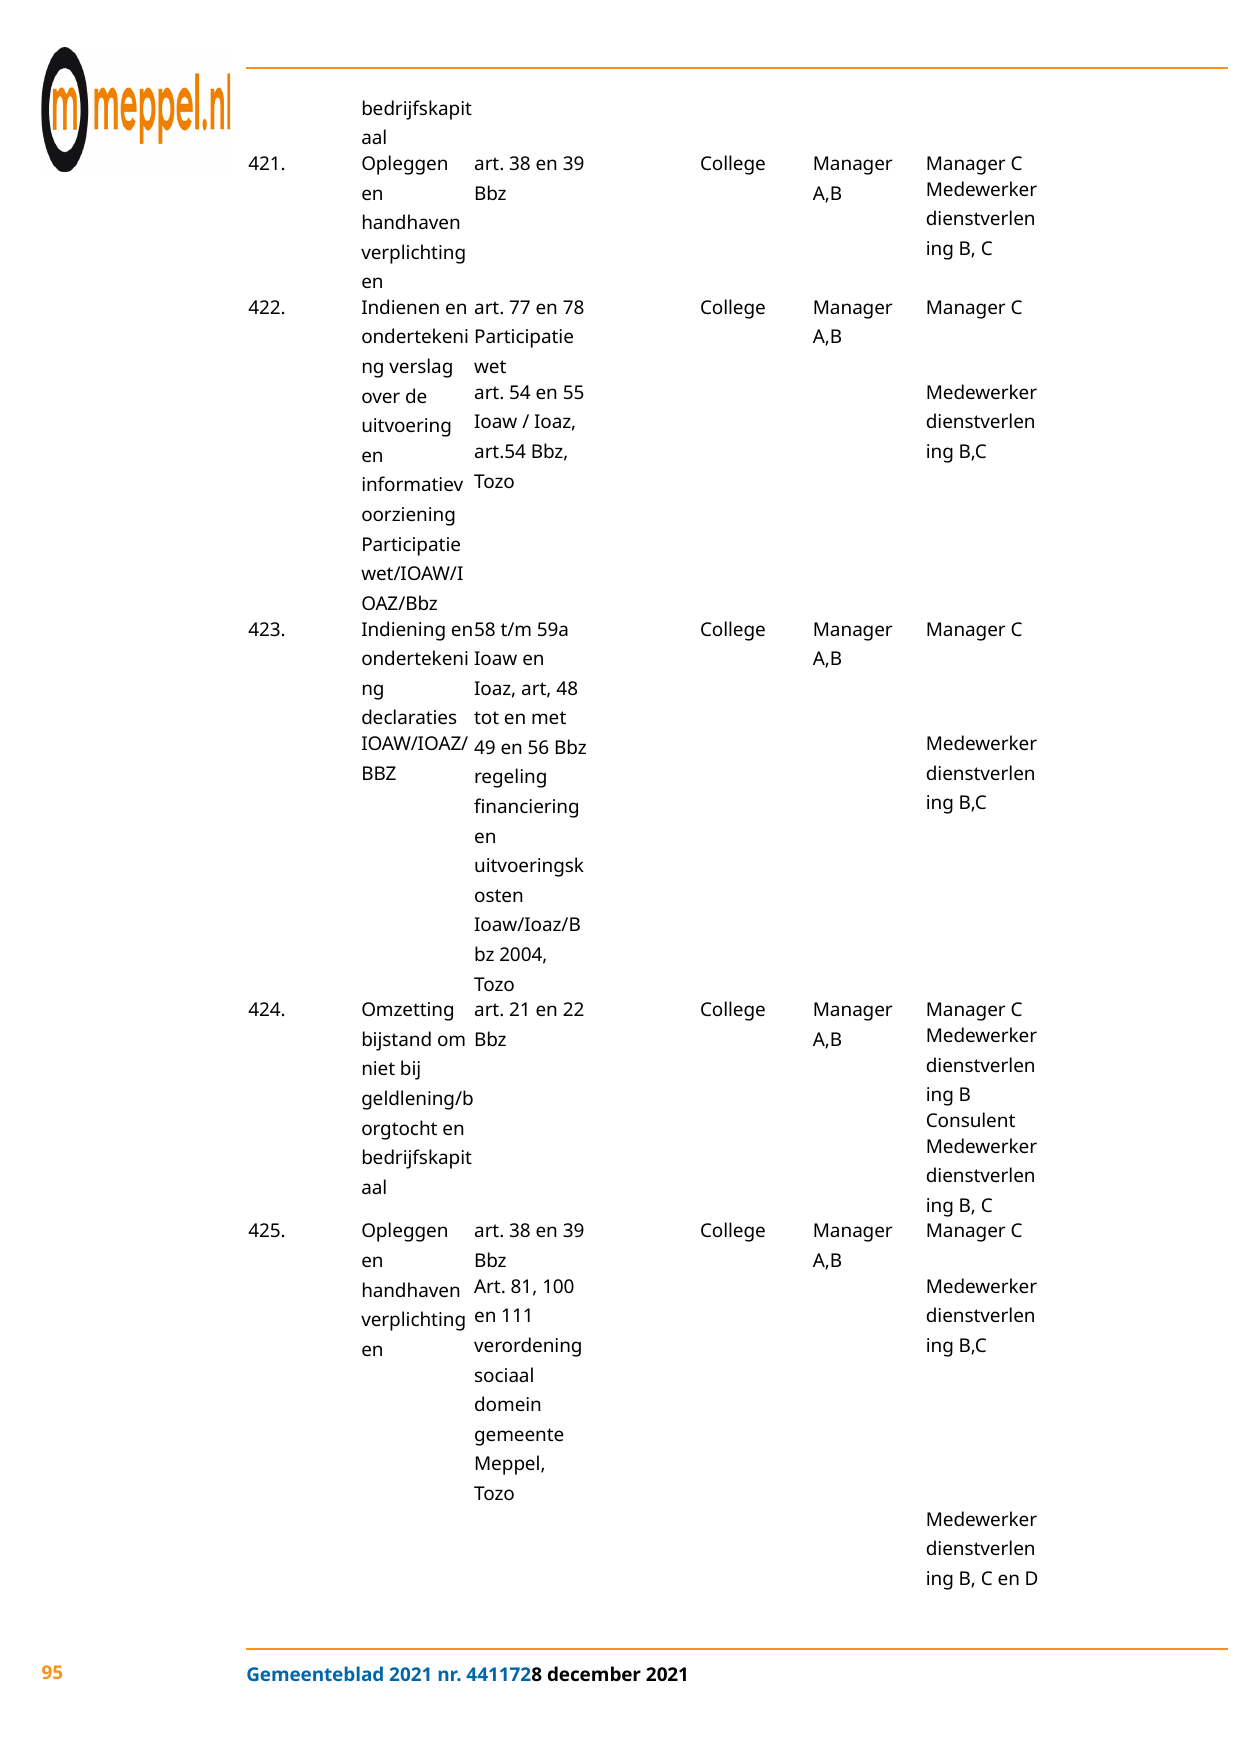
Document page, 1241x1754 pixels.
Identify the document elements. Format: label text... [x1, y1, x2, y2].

table_cell [587, 616, 700, 996]
table_cell [474, 1506, 587, 1591]
table_cell Indienen en ondertekening verslag over de uitvoering en informatievoorziening Participatiewet/IOAW/IOAZ/Bbz [361, 294, 474, 616]
table_cell Manager A,B [813, 294, 926, 616]
table_cell Manager C [926, 150, 1038, 176]
table_cell [587, 1218, 700, 1591]
table_cell [813, 95, 926, 150]
table_cell 424. [248, 996, 361, 1218]
table_cell Medewerker dienstverlening B [926, 1022, 1038, 1107]
table_cell Manager A,B [813, 616, 926, 996]
table_cell [587, 95, 700, 150]
table_cell Medewerker dienstverlening B,C [926, 730, 1038, 996]
table_cell [587, 996, 700, 1218]
table_cell Manager C [926, 1218, 1038, 1273]
table_cell 422. [248, 294, 361, 616]
table_cell Medewerker dienstverlening B,C [926, 1273, 1038, 1506]
table_cell art. 38 en 39 Bbz [474, 150, 587, 294]
table_cell Medewerker dienstverlening B, C [926, 1133, 1038, 1218]
table_cell Omzetting bijstand om niet bij geldlening/borgtocht en bedrijfskapitaal [361, 996, 474, 1218]
table_cell College [700, 996, 813, 1218]
table_cell [926, 95, 1038, 150]
table_cell art. 54 en 55 Ioaw / Ioaz, art.54 Bbz, Tozo [474, 379, 587, 616]
table_cell art. 77 en 78 Participatiewet [474, 294, 587, 379]
table_cell [248, 95, 361, 150]
table_cell Manager C [926, 996, 1038, 1022]
table_cell Consulent [926, 1107, 1038, 1133]
table_cell College [700, 616, 813, 996]
table_cell College [700, 1218, 813, 1591]
table_cell Medewerker dienstverlening B,C [926, 379, 1038, 616]
table_cell 421. [248, 150, 361, 294]
table_cell College [700, 294, 813, 616]
table_cell Manager A,B [813, 150, 926, 294]
table_cell Opleggen en handhaven verplichtingen [361, 150, 474, 294]
table_cell Art. 81, 100 en 111 verordening sociaal domein gemeente Meppel, Tozo [474, 1273, 587, 1506]
table_cell [474, 95, 587, 150]
table_cell IOAW/IOAZ/ BBZ [361, 730, 474, 996]
table_cell 425. [248, 1218, 361, 1591]
table_cell Manager C [926, 616, 1038, 730]
table_cell Manager A,B [813, 1218, 926, 1591]
table_cell Indiening en ondertekening declaraties [361, 616, 474, 730]
table_cell art. 21 en 22 Bbz [474, 996, 587, 1218]
table_cell Medewerker dienstverlening B, C en D [926, 1506, 1038, 1591]
table_cell College [700, 150, 813, 294]
table_cell art. 38 en 39 Bbz [474, 1218, 587, 1273]
table_cell 58 t/m 59a Ioaw en Ioaz, art, 48 tot en met 49 en 56 Bbz regeling financiering en uitvoeringskosten Ioaw/Ioaz/Bbz 2004, Tozo [474, 616, 587, 996]
table_cell [587, 150, 700, 294]
table_cell bedrijfskapitaal [361, 95, 474, 150]
table_cell 423. [248, 616, 361, 996]
table_cell [587, 294, 700, 616]
table_cell Manager C [926, 294, 1038, 379]
table_cell Opleggen en handhaven verplichtingen [361, 1218, 474, 1591]
table_cell Medewerker dienstverlening B, C [926, 176, 1038, 294]
table_cell [700, 95, 813, 150]
table_cell Manager A,B [813, 996, 926, 1218]
picture [41, 47, 231, 172]
